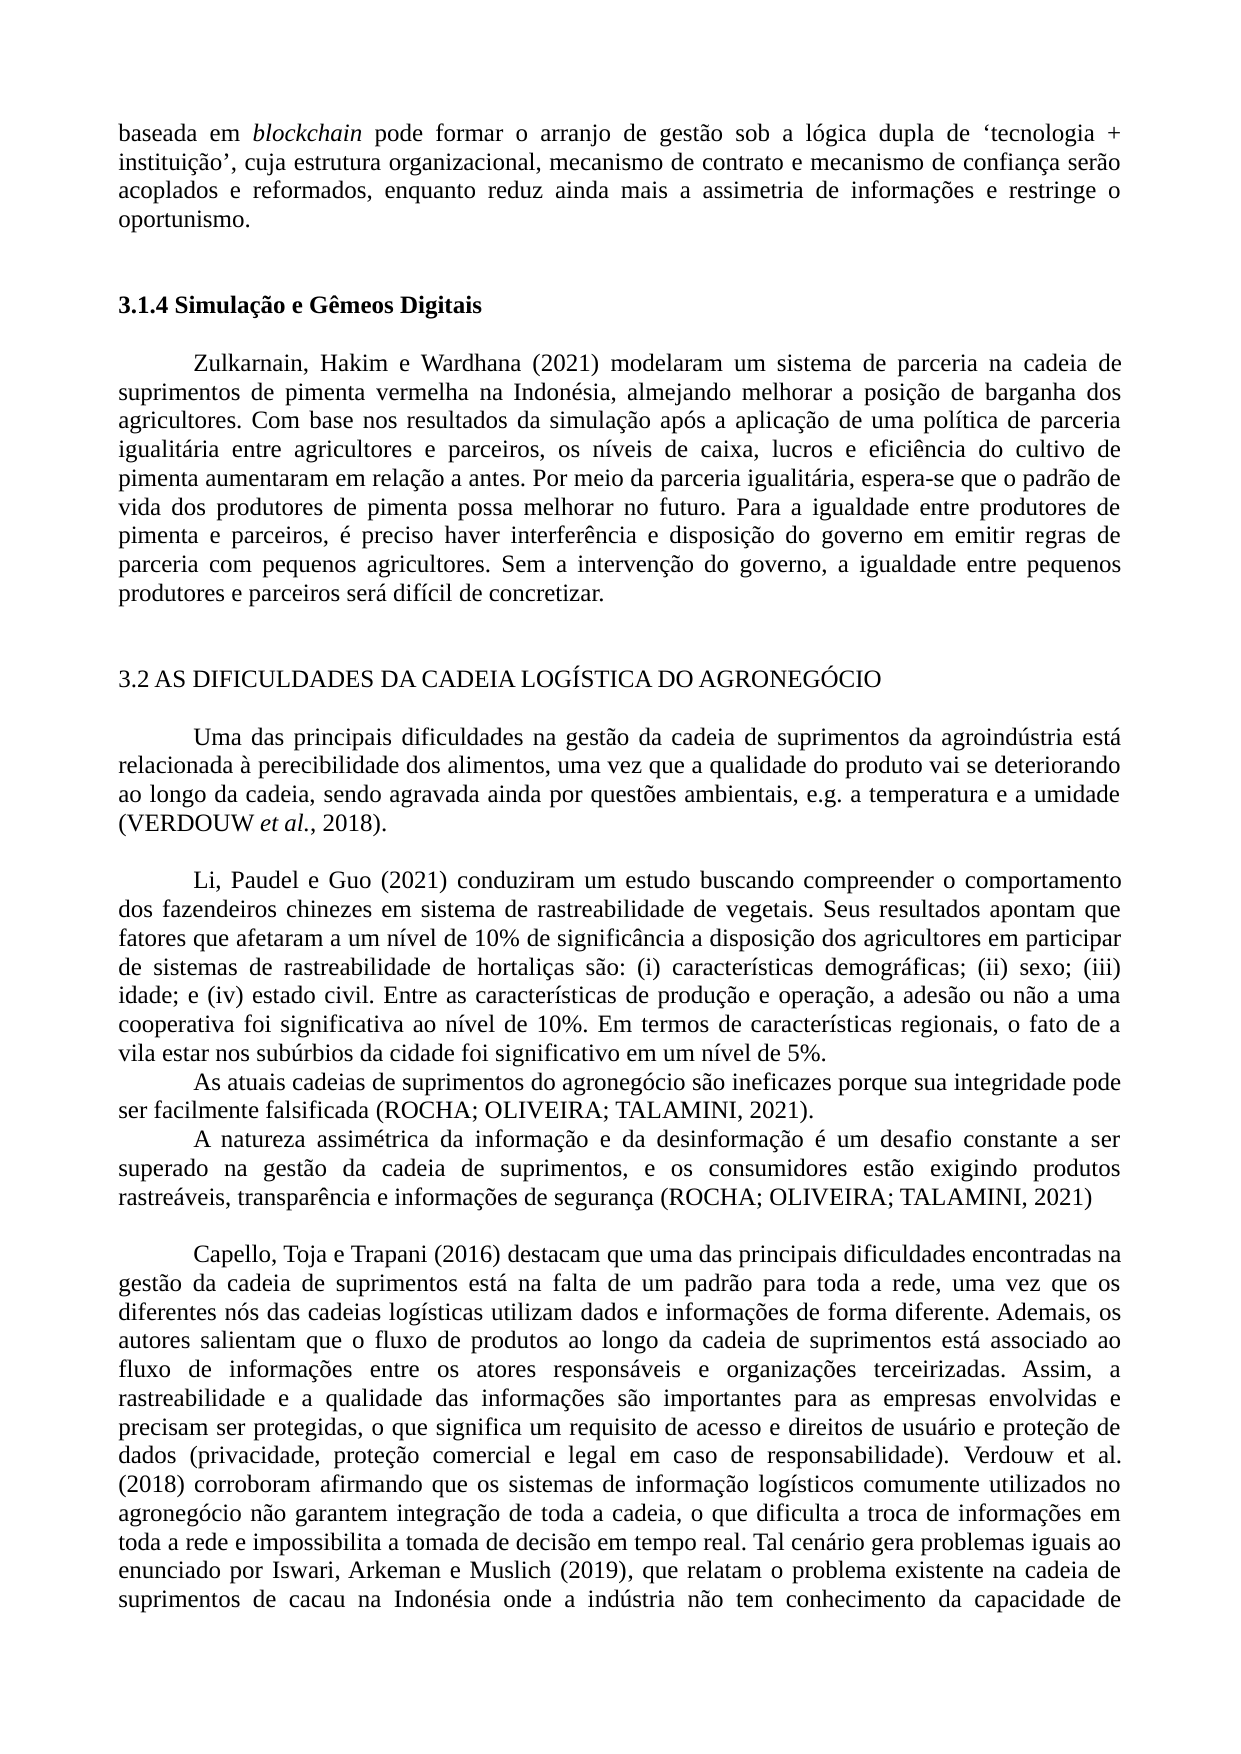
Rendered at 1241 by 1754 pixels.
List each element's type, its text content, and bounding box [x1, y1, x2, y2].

text baseada em blockchain pode formar o arranjo de gestão sob a lógica dupla de ‘tecnologia + instituição’, cuja estrutura organizacional, mecanismo de contrato e mecanismo de confiança serão acoplados e reformados, enquanto reduz ainda mais a assimetria de informações e restringe o oportunismo. [118, 118, 1122, 233]
text 3.1.4 Simulação e Gêmeos Digitais [118, 291, 1122, 319]
text Capello, Toja e Trapani (2016) destacam que uma das principais dificuldades encontradas na gestão da cadeia de suprimentos está na falta de um padrão para toda a rede, uma vez que os diferentes nós das cadeias logísticas utilizam dados e informações de forma diferente. Ademais, os autores salientam que o fluxo de produtos ao longo da cadeia de suprimentos está associado ao fluxo de informações entre os atores responsáveis e organizações terceirizadas. Assim, a rastreabilidade e a qualidade das informações são importantes para as empresas envolvidas e precisam ser protegidas, o que significa um requisito de acesso e direitos de usuário e proteção de dados (privacidade, proteção comercial e legal em caso de responsabilidade). Verdouw et al. (2018)⁠ corroboram afirmando que os sistemas de informação logísticos comumente utilizados no agronegócio não garantem integração de toda a cadeia, o que dificulta a troca de informações em toda a rede e impossibilita a tomada de decisão em tempo real. Tal cenário gera problemas iguais ao enunciado por Iswari, Arkeman e Muslich (2019)⁠, que relatam o problema existente na cadeia de suprimentos de cacau na Indonésia onde a indústria não tem conhecimento da capacidade de [118, 1239, 1122, 1613]
text 3.2 AS DIFICULDADES DA CADEIA LOGÍSTICA DO AGRONEGÓCIO [118, 664, 1122, 693]
text Uma das principais dificuldades na gestão da cadeia de suprimentos da agroindústria está relacionada à perecibilidade dos alimentos, uma vez que a qualidade do produto vai se deteriorando ao longo da cadeia, sendo agravada ainda por questões ambientais, e.g. a temperatura e a umidade (VERDOUW et al., 2018)⁠. [118, 722, 1122, 837]
text A natureza assimétrica da informação e da desinformação é um desafio constante a ser superado na gestão da cadeia de suprimentos, e os consumidores estão exigindo produtos rastreáveis, transparência e informações de segurança (ROCHA; OLIVEIRA; TALAMINI, 2021)⁠ [118, 1124, 1122, 1211]
text Li, Paudel e Guo (2021)⁠ conduziram um estudo buscando compreender o comportamento dos fazendeiros chinezes em sistema de rastreabilidade de vegetais. Seus resultados apontam que fatores que afetaram a um nível de 10% de significância a disposição dos agricultores em participar de sistemas de rastreabilidade de hortaliças são: (i) características demográficas; (ii) sexo; (iii) idade; e (iv) estado civil. Entre as características de produção e operação, a adesão ou não a uma cooperativa foi significativa ao nível de 10%. Em termos de características regionais, o fato de a vila estar nos subúrbios da cidade foi significativo em um nível de 5%. [118, 866, 1122, 1067]
text Zulkarnain, Hakim e Wardhana (2021)⁠ modelaram um sistema de parceria na cadeia de suprimentos de pimenta vermelha na Indonésia, almejando melhorar a posição de barganha dos agricultores. Com base nos resultados da simulação após a aplicação de uma política de parceria igualitária entre agricultores e parceiros, os níveis de caixa, lucros e eficiência do cultivo de pimenta aumentaram em relação a antes. Por meio da parceria igualitária, espera-se que o padrão de vida dos produtores de pimenta possa melhorar no futuro. Para a igualdade entre produtores de pimenta e parceiros, é preciso haver interferência e disposição do governo em emitir regras de parceria com pequenos agricultores. Sem a intervenção do governo, a igualdade entre pequenos produtores e parceiros será difícil de concretizar. [118, 348, 1122, 607]
text As atuais cadeias de suprimentos do agronegócio são ineficazes porque sua integridade pode ser facilmente falsificada (ROCHA; OLIVEIRA; TALAMINI, 2021)⁠. [118, 1067, 1122, 1124]
